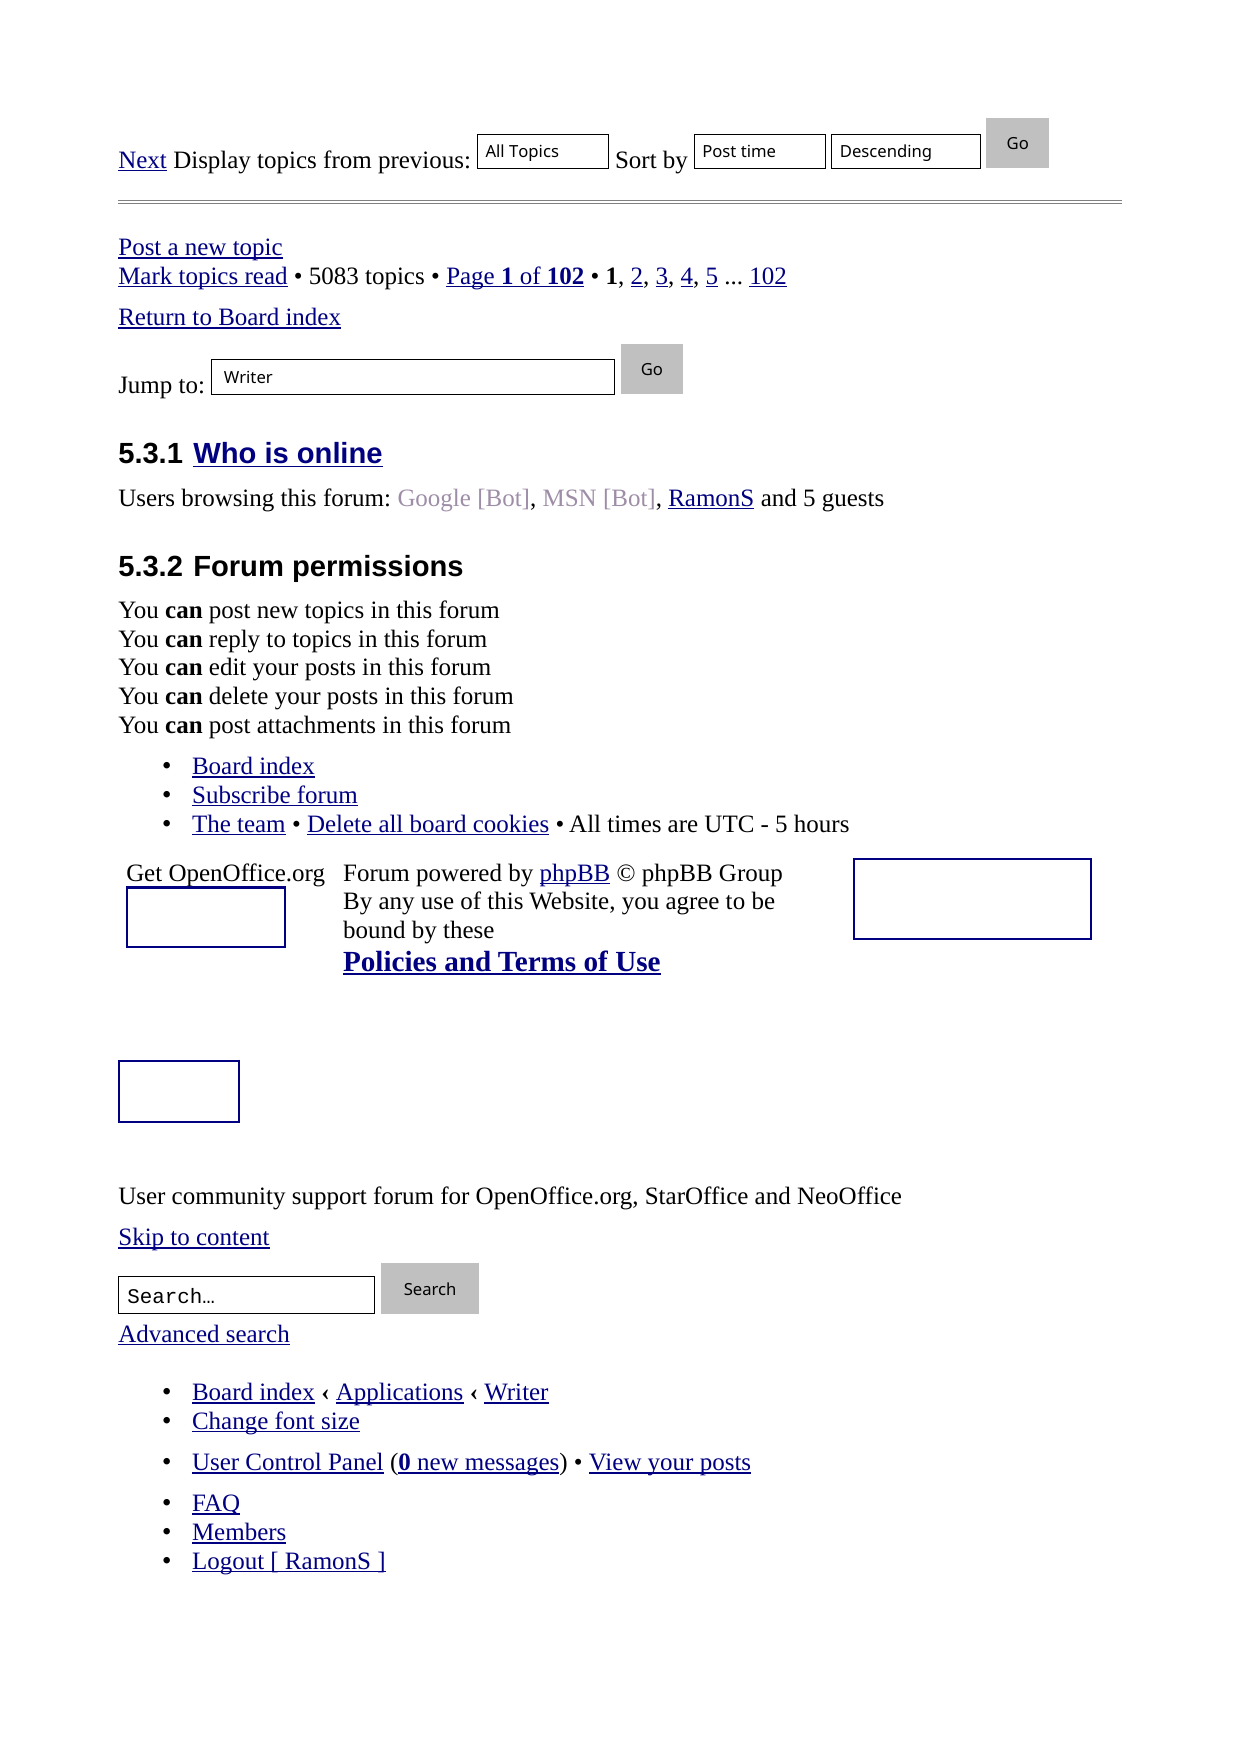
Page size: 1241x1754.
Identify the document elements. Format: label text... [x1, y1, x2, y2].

table_header Get OpenOffice.org [118, 850, 335, 985]
list Logout [ RamonS ] [162, 1546, 1122, 1575]
list User Control Panel (0 new messages) • View your posts [162, 1447, 1122, 1476]
list The team • Delete all board cookies • All times are UTC - 5 hours [162, 809, 1122, 837]
text Mark topics read • 5083 topics • Page 1 of 102 • 1, 2, 3, 4, 5 ... 102 [118, 261, 1122, 290]
subtitle Forum permissions [118, 549, 1122, 582]
subtitle Who is online [118, 437, 1122, 470]
text Skip to content [118, 1222, 1122, 1251]
list Members [162, 1517, 1122, 1546]
text User community support forum for OpenOffice.org, StarOffice and NeoOffice [118, 1152, 1122, 1210]
text You can post new topics in this forum You can reply to topics in this forum You can edit your posts in this forum You can delete your posts in this forum You can post attachments in this forum [118, 595, 1122, 739]
text Return to Board index [118, 302, 1122, 331]
list Change font size [162, 1406, 1122, 1435]
text Users browsing this forum: Google [Bot], MSN [Bot], RamonS and 5 guests [118, 483, 1122, 511]
text Next Display topics from previous: Sort by [118, 118, 1122, 174]
table_header Forum powered by phpBB © phpBB Group By any use of this Website, you agree to be bound by these Policies and Terms of Use [335, 850, 846, 985]
table_header [846, 850, 1122, 985]
text Jump to: [118, 343, 1122, 399]
list Board index ‹ Applications ‹ Writer [162, 1377, 1122, 1406]
text Advanced search [118, 1263, 1122, 1348]
list Subscribe forum [162, 780, 1122, 809]
list Board index [162, 751, 1122, 780]
list FAQ [162, 1488, 1122, 1517]
text Post a new topic [118, 232, 1122, 261]
